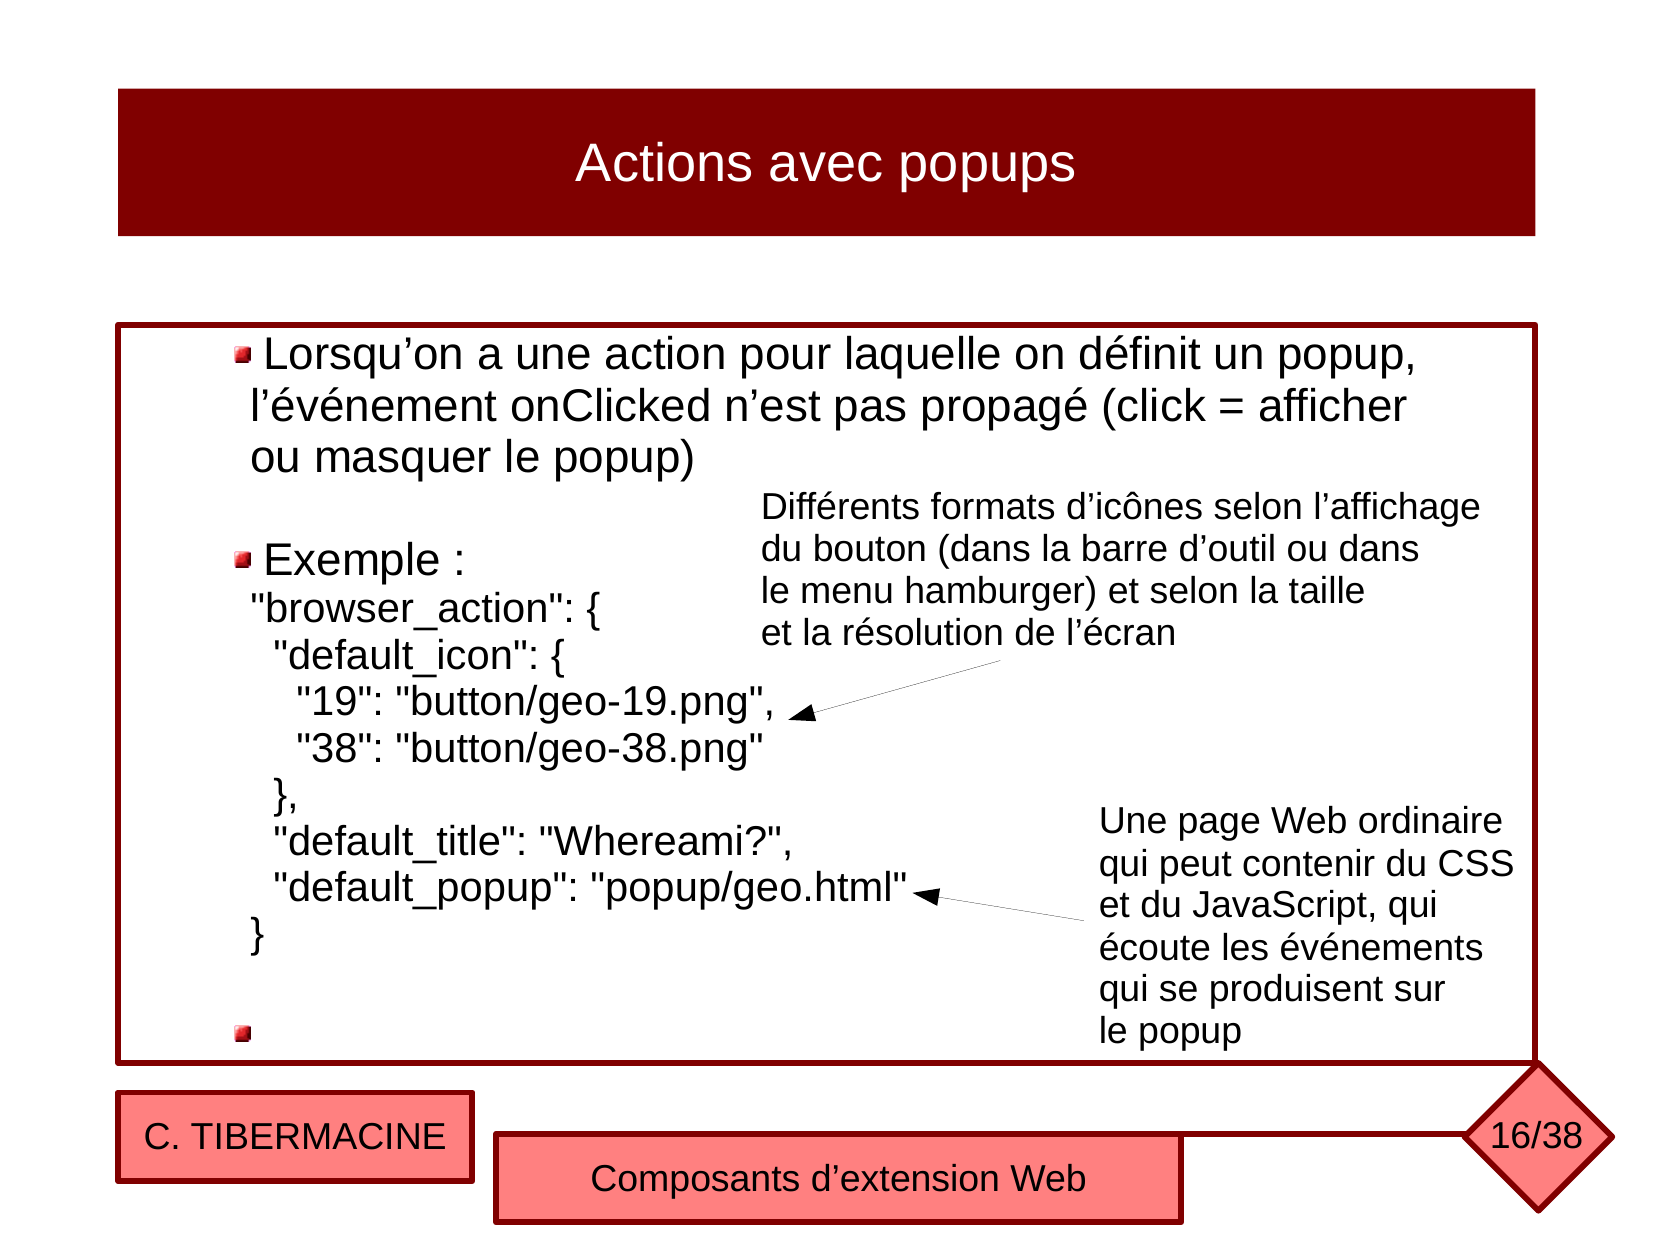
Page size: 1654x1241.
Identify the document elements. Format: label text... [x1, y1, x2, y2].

picture [234, 551, 251, 568]
text_box <numéro>/38 [1475, 1107, 1654, 1164]
picture [234, 1025, 251, 1042]
text_box [1464, 1126, 1475, 1148]
text_box Une page Web ordinaire qui peut contenir du CSS et du JavaScript, qui écoute les événements qui se produisent sur le popup [1083, 792, 1530, 1060]
text_box C. TIBERMACINE [118, 1092, 473, 1182]
text_box Différents formats d’icônes selon l’affichage du bouton (dans la barre d’outil ou dans le menu hamburger) et selon la taille et la résolution de l’écran [745, 477, 1507, 661]
text_box Lorsqu’on a une action pour laquelle on définit un popup, l’événement onClicked n’est pas propagé (click = afficher ou masquer le popup) Exemple : "browser_action": { "default_icon": { "19": "button/geo-19.png", "38": "button/geo-38.png" }, "default_title": "Whereami?", "default_popup": "popup/geo.html" } [118, 324, 1536, 1063]
text_box Actions avec popups [118, 88, 1536, 237]
picture [234, 346, 251, 363]
text_box [1494, 1062, 1583, 1107]
text_box [1491, 1164, 1586, 1211]
text_box Composants d’extension Web [496, 1133, 1182, 1223]
